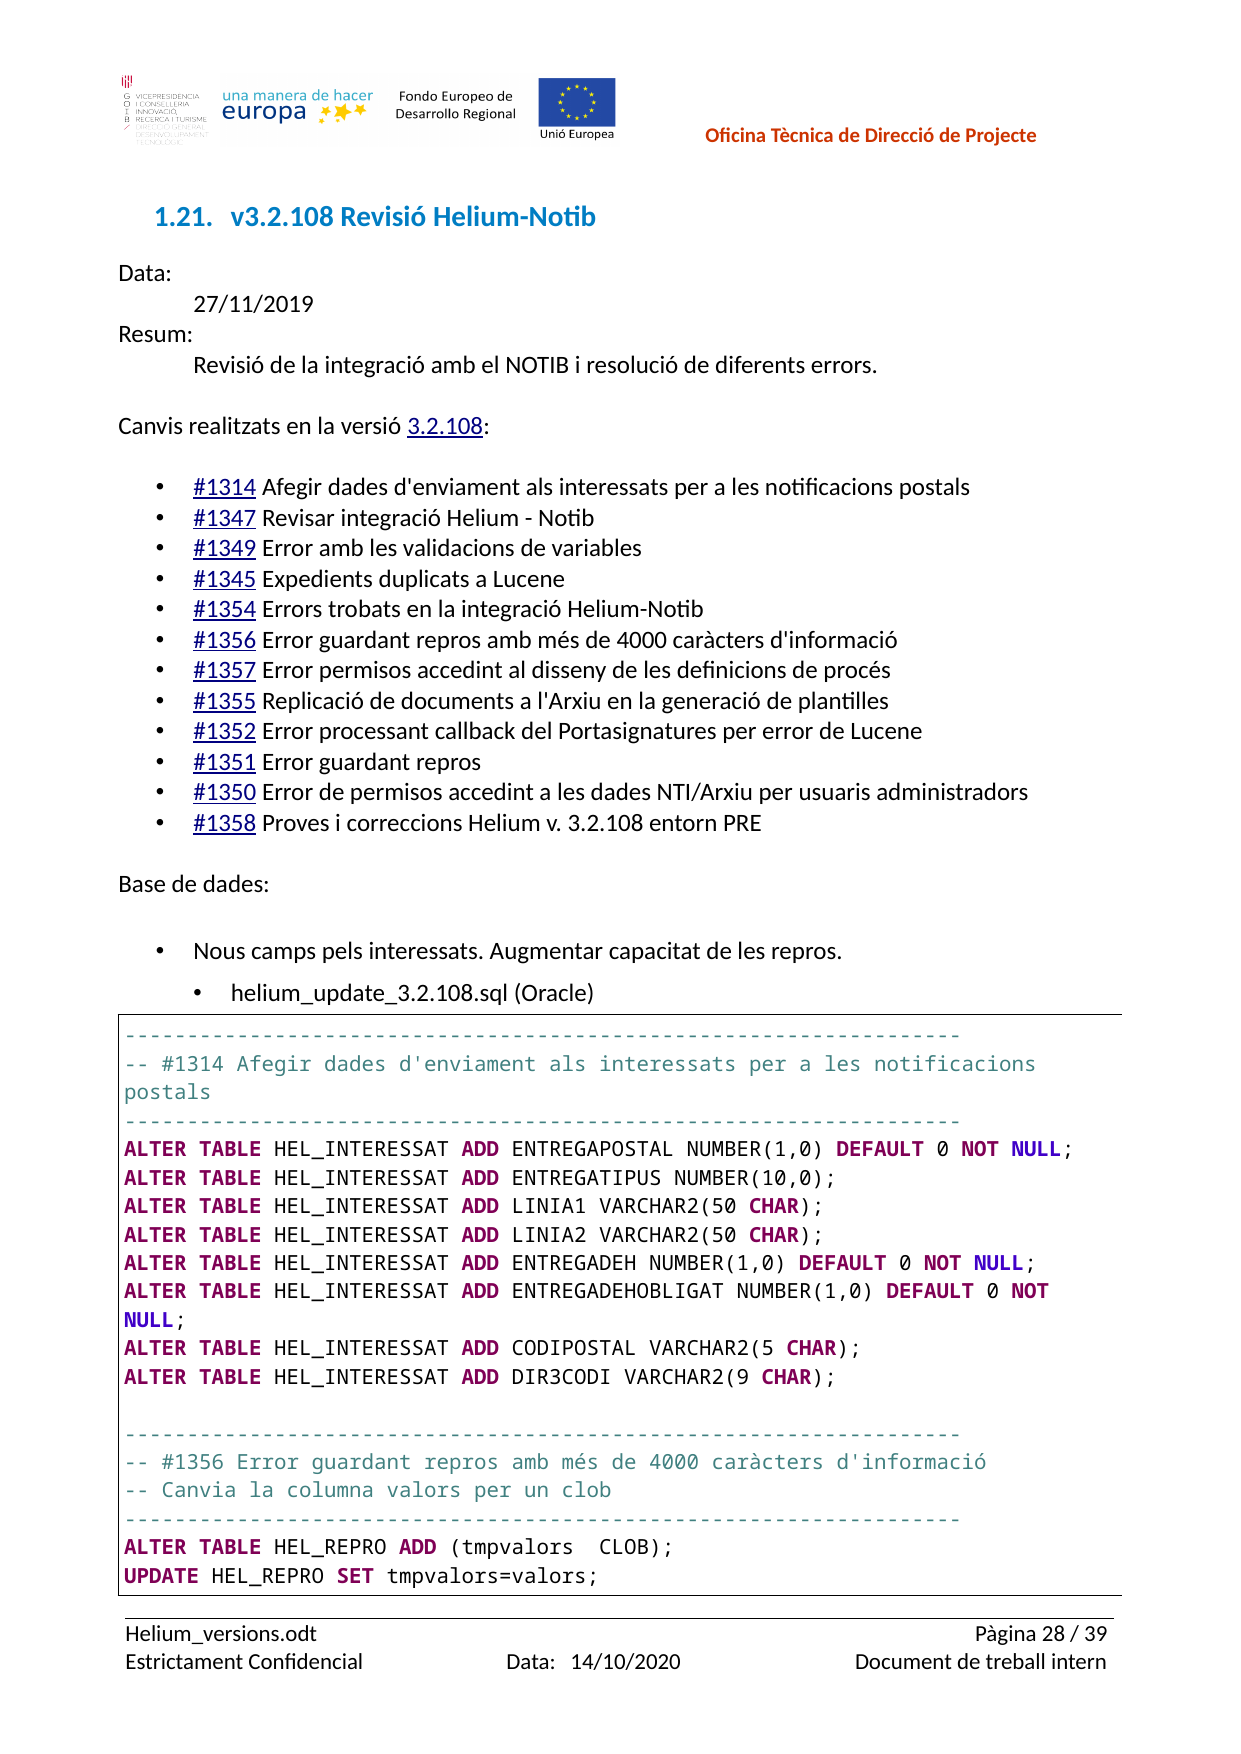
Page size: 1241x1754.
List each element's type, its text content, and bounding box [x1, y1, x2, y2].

text 27/11/2019 [118, 288, 1122, 319]
list #1345 Expedients duplicats a Lucene [156, 563, 1122, 593]
picture [118, 73, 213, 147]
list #1347 Revisar integració Helium - Notib [156, 502, 1122, 532]
list helium_update_3.2.108.sql (Oracle) [193, 977, 1122, 1008]
table_header ------------------------------------------------------------------- -- #1314 Afegir dades d'enviament als interessats per a les notificacions postals ------------------------------------------------------------------- ALTER TABLE HEL_INTERESSAT ADD ENTREGAPOSTAL NUMBER(1,0) DEFAULT 0 NOT NULL; ALTER TABLE HEL_INTERESSAT ADD ENTREGATIPUS NUMBER(10,0); ALTER TABLE HEL_INTERESSAT ADD LINIA1 VARCHAR2(50 CHAR); ALTER TABLE HEL_INTERESSAT ADD LINIA2 VARCHAR2(50 CHAR); ALTER TABLE HEL_INTERESSAT ADD ENTREGADEH NUMBER(1,0) DEFAULT 0 NOT NULL; ALTER TABLE HEL_INTERESSAT ADD ENTREGADEHOBLIGAT NUMBER(1,0) DEFAULT 0 NOT NULL; ALTER TABLE HEL_INTERESSAT ADD CODIPOSTAL VARCHAR2(5 CHAR); ALTER TABLE HEL_INTERESSAT ADD DIR3CODI VARCHAR2(9 CHAR); ------------------------------------------------------------------- -- #1356 Error guardant repros amb més de 4000 caràcters d'informació -- Canvia la columna valors per un clob ------------------------------------------------------------------- ALTER TABLE HEL_REPRO ADD (tmpvalors CLOB); UPDATE HEL_REPRO SET tmpvalors=valors; [119, 1015, 1122, 1595]
list #1357 Error permisos accedint al disseny de les definicions de procés [156, 654, 1122, 685]
text Canvis realitzats en la versió 3.2.108: [118, 410, 1122, 441]
list #1351 Error guardant repros [156, 746, 1122, 776]
list #1352 Error processant callback del Portasignatures per error de Lucene [156, 715, 1122, 746]
picture [219, 73, 621, 147]
text Base de dades: [118, 868, 1122, 898]
list #1314 Afegir dades d'enviament als interessats per a les notificacions postals [156, 471, 1122, 502]
text Revisió de la integració amb el NOTIB i resolució de diferents errors. [118, 349, 1122, 380]
subtitle v3.2.108 Revisió Helium-Notib [153, 198, 1122, 234]
list Nous camps pels interessats. Augmentar capacitat de les repros. [156, 935, 1122, 966]
list #1358 Proves i correccions Helium v. 3.2.108 entorn PRE [156, 807, 1122, 837]
list #1349 Error amb les validacions de variables [156, 532, 1122, 563]
text Resum: [118, 319, 1122, 349]
text Data: [118, 258, 1122, 288]
list #1354 Errors trobats en la integració Helium-Notib [156, 593, 1122, 624]
list #1355 Replicació de documents a l'Arxiu en la generació de plantilles [156, 685, 1122, 715]
list #1356 Error guardant repros amb més de 4000 caràcters d'informació [156, 624, 1122, 654]
list #1350 Error de permisos accedint a les dades NTI/Arxiu per usuaris administradors [156, 776, 1122, 807]
